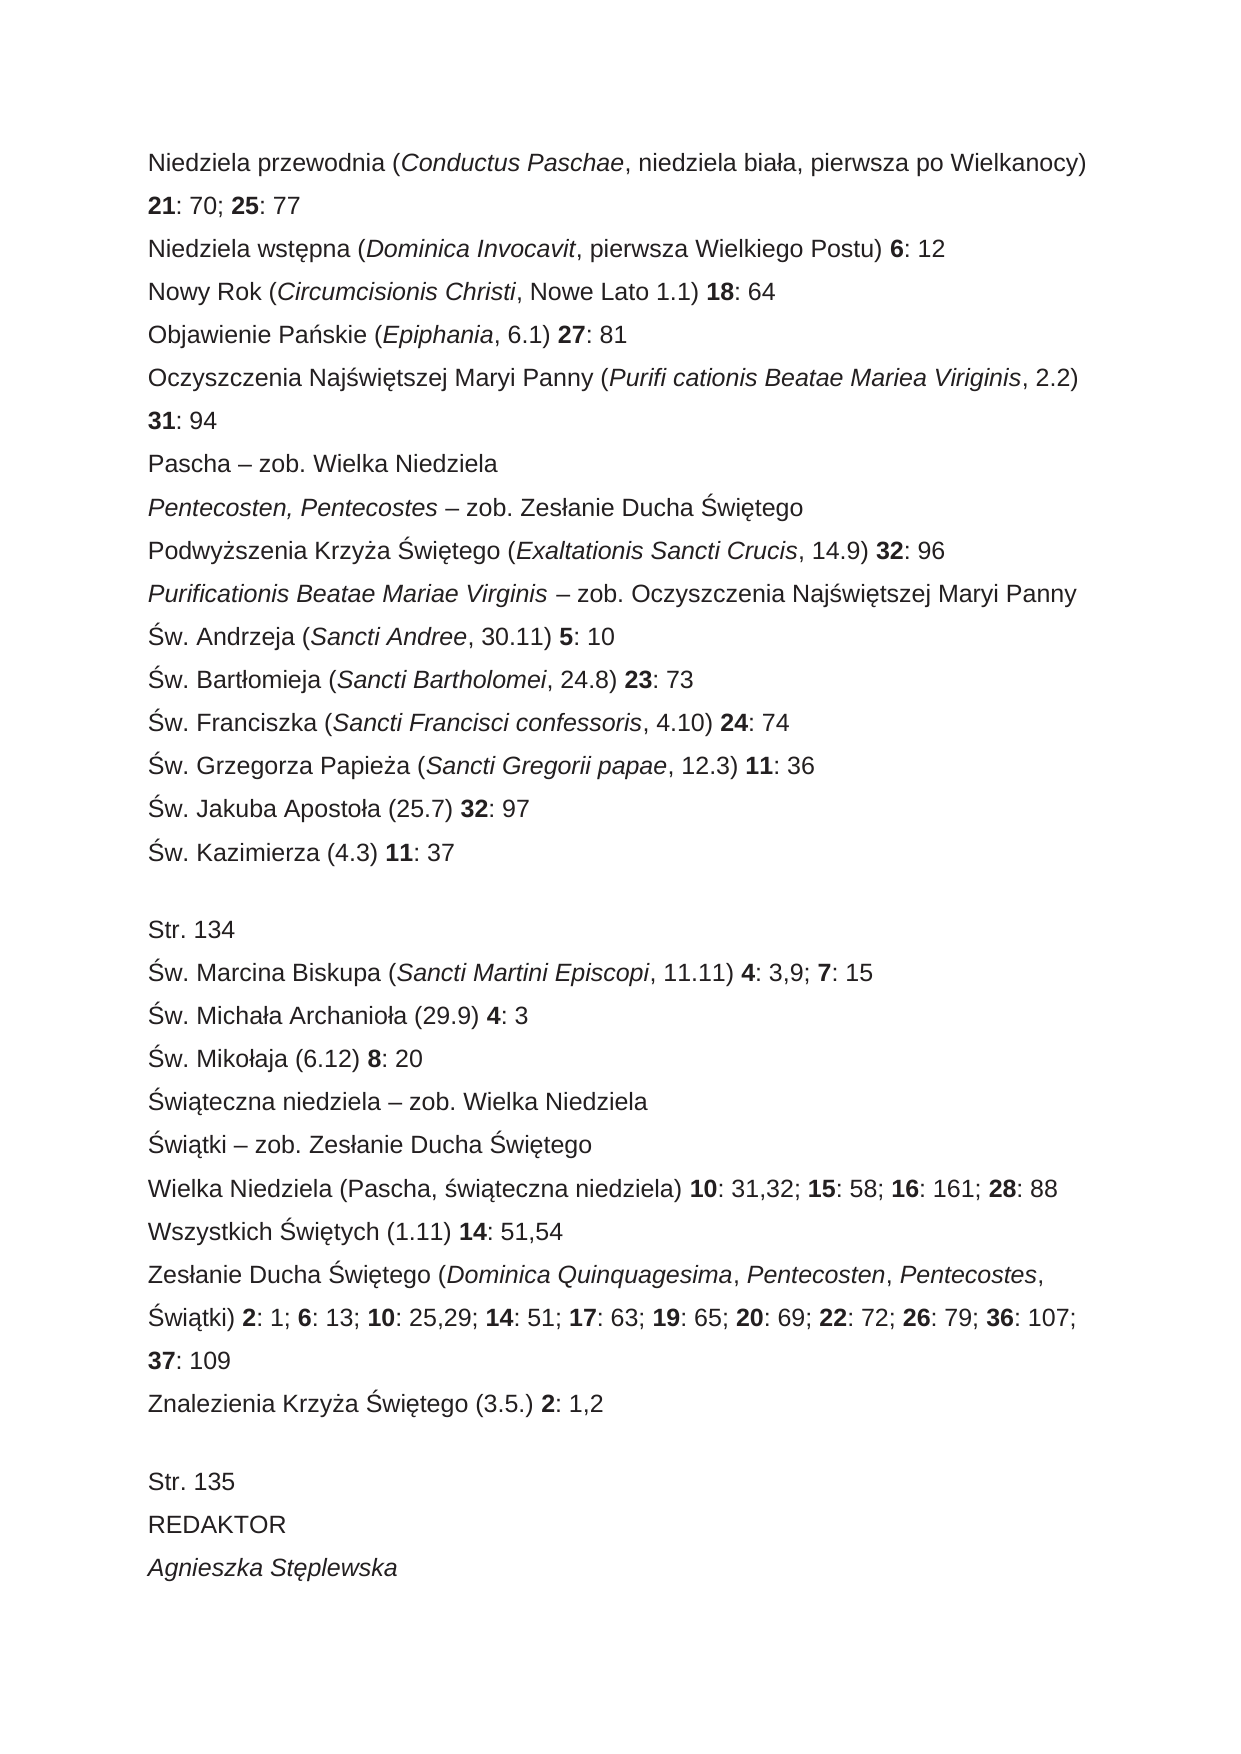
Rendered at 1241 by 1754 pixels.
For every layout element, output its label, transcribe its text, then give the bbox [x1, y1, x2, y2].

text Św. Jakuba Apostoła (25.7) 32: 97 [148, 794, 1093, 823]
text Niedziela wstępna (Dominica Invocavit, pierwsza Wielkiego Postu) 6: 12 [148, 234, 1093, 263]
text Purificationis Beatae Mariae Virginis – zob. Oczyszczenia Najświętszej Maryi Panny [148, 579, 1093, 608]
text Znalezienia Krzyża Świętego (3.5.) 2: 1,2 [148, 1389, 1093, 1418]
text Niedziela przewodnia (Conductus Paschae, niedziela biała, pierwsza po Wielkanocy) 21: 70; 25: 77 [148, 148, 1093, 219]
text Św. Franciszka (Sancti Francisci confessoris, 4.10) 24: 74 [148, 708, 1093, 737]
text Św. Grzegorza Papieża (Sancti Gregorii papae, 12.3) 11: 36 [148, 751, 1093, 780]
text Św. Kazimierza (4.3) 11: 37 [148, 838, 1093, 866]
text Nowy Rok (Circumcisionis Christi, Nowe Lato 1.1) 18: 64 [148, 277, 1093, 306]
text Agnieszka Stęplewska [148, 1553, 1093, 1582]
text Str. 134 [148, 915, 1093, 944]
text Zesłanie Ducha Świętego (Dominica Quinquagesima, Pentecosten, Pentecostes, Świątki) 2: 1; 6: 13; 10: 25,29; 14: 51; 17: 63; 19: 65; 20: 69; 22: 72; 26: 79; 36: 107; 37: 109 [148, 1260, 1093, 1375]
text Św. Bartłomieja (Sancti Bartholomei, 24.8) 23: 73 [148, 665, 1093, 694]
text Św. Michała Archanioła (29.9) 4: 3 [148, 1001, 1093, 1030]
text Świąteczna niedziela – zob. Wielka Niedziela [148, 1087, 1093, 1116]
text Str. 135 [148, 1467, 1093, 1495]
text Świątki – zob. Zesłanie Ducha Świętego [148, 1131, 1093, 1159]
text Oczyszczenia Najświętszej Maryi Panny (Purifi cationis Beatae Mariea Viriginis, 2.2) 31: 94 [148, 363, 1093, 435]
text Podwyższenia Krzyża Świętego (Exaltationis Sancti Crucis, 14.9) 32: 96 [148, 536, 1093, 564]
text Wielka Niedziela (Pascha, świąteczna niedziela) 10: 31,32; 15: 58; 16: 161; 28: 88 [148, 1174, 1093, 1202]
text Objawienie Pańskie (Epiphania, 6.1) 27: 81 [148, 320, 1093, 349]
text Św. Marcina Biskupa (Sancti Martini Episcopi, 11.11) 4: 3,9; 7: 15 [148, 958, 1093, 987]
text REDAKTOR [148, 1510, 1093, 1538]
text Pentecosten, Pentecostes – zob. Zesłanie Ducha Świętego [148, 493, 1093, 521]
text Pascha – zob. Wielka Niedziela [148, 449, 1093, 478]
text Św. Andrzeja (Sancti Andree, 30.11) 5: 10 [148, 622, 1093, 651]
text Wszystkich Świętych (1.11) 14: 51,54 [148, 1217, 1093, 1246]
text Św. Mikołaja (6.12) 8: 20 [148, 1044, 1093, 1073]
